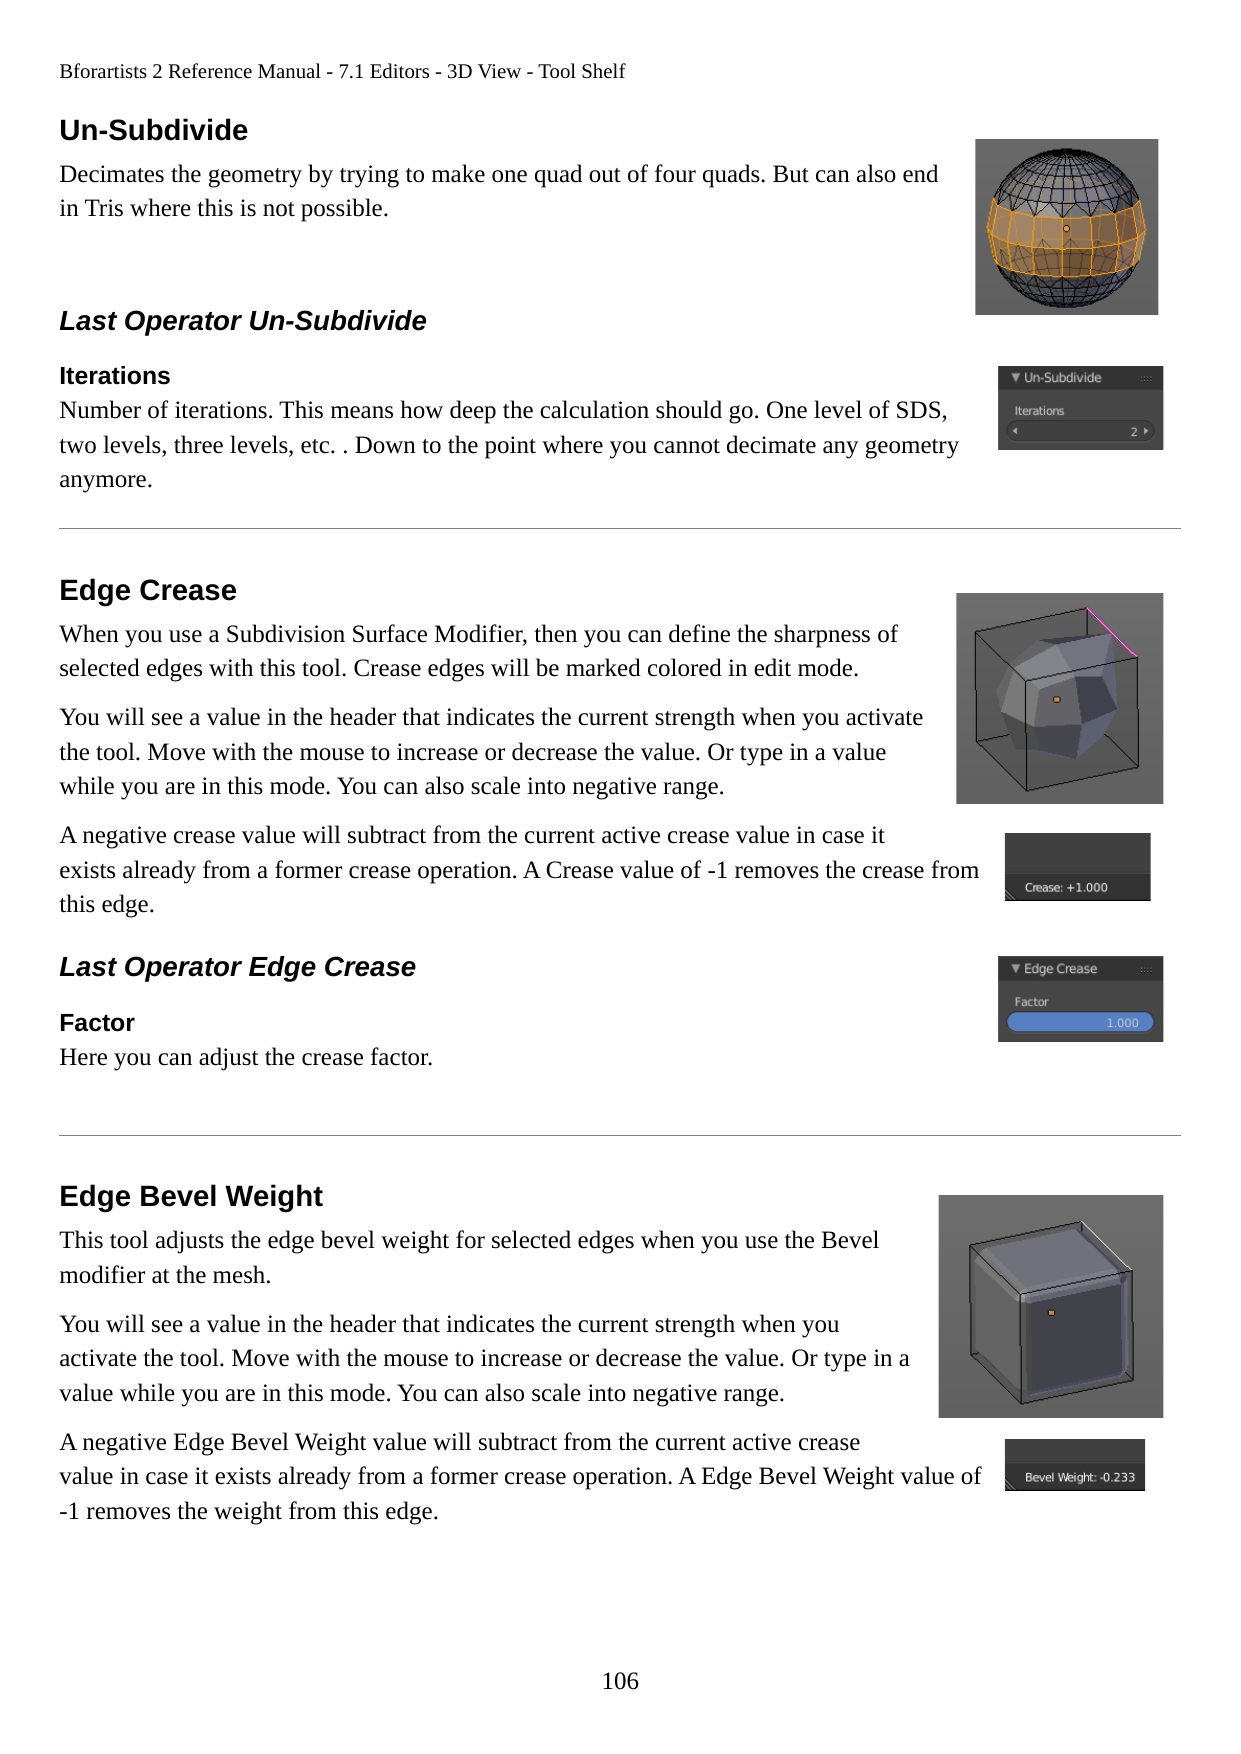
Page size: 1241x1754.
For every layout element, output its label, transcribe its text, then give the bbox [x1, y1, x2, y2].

text When you use a Subdivision Surface Modifier, then you can define the sharpness of selected edges with this tool. Crease edges will be marked colored in edit mode. [59, 619, 956, 682]
subtitle Edge Crease [59, 572, 1181, 606]
text A negative Edge Bevel Weight value will subtract from the current active crease value in case it exists already from a former crease operation. A Edge Bevel Weight value of -1 removes the weight from this edge. [59, 1427, 1181, 1524]
subtitle Edge Bevel Weight [59, 1179, 1181, 1213]
subtitle Un-Subdivide [59, 113, 1181, 146]
text Decimates the geometry by trying to make one quad out of four quads. But can also end in Tris where this is not possible. [59, 159, 975, 222]
subtitle Last Operator Edge Crease [59, 951, 1181, 983]
subtitle Iterations [59, 361, 1181, 389]
text This tool adjusts the edge bevel weight for selected edges when you use the Bevel modifier at the mesh. [59, 1225, 938, 1288]
text Number of iterations. This means how deep the calculation should go. One level of SDS, two levels, three levels, etc. . Down to the point where you cannot decimate any geometry anymore. [59, 396, 1181, 493]
text You will see a value in the header that indicates the current strength when you activate the tool. Move with the mouse to increase or decrease the value. Or type in a value while you are in this mode. You can also scale into negative range. [59, 1309, 938, 1406]
text You will see a value in the header that indicates the current strength when you activate the tool. Move with the mouse to increase or decrease the value. Or type in a value while you are in this mode. You can also scale into negative range. [59, 702, 956, 800]
text Here you can adjust the crease factor. [59, 1042, 1181, 1071]
picture [956, 593, 1164, 804]
text A negative crease value will subtract from the current active crease value in case it exists already from a former crease operation. A Crease value of -1 removes the crease from this edge. [59, 820, 1181, 918]
subtitle [1164, 1008, 1181, 1036]
picture [998, 956, 1164, 1042]
subtitle Last Operator Un-Subdivide [59, 304, 1181, 336]
picture [975, 139, 1159, 315]
subtitle Factor [59, 1008, 998, 1036]
picture [998, 366, 1164, 450]
picture [1004, 1439, 1146, 1491]
picture [1004, 833, 1151, 901]
picture [938, 1195, 1164, 1418]
